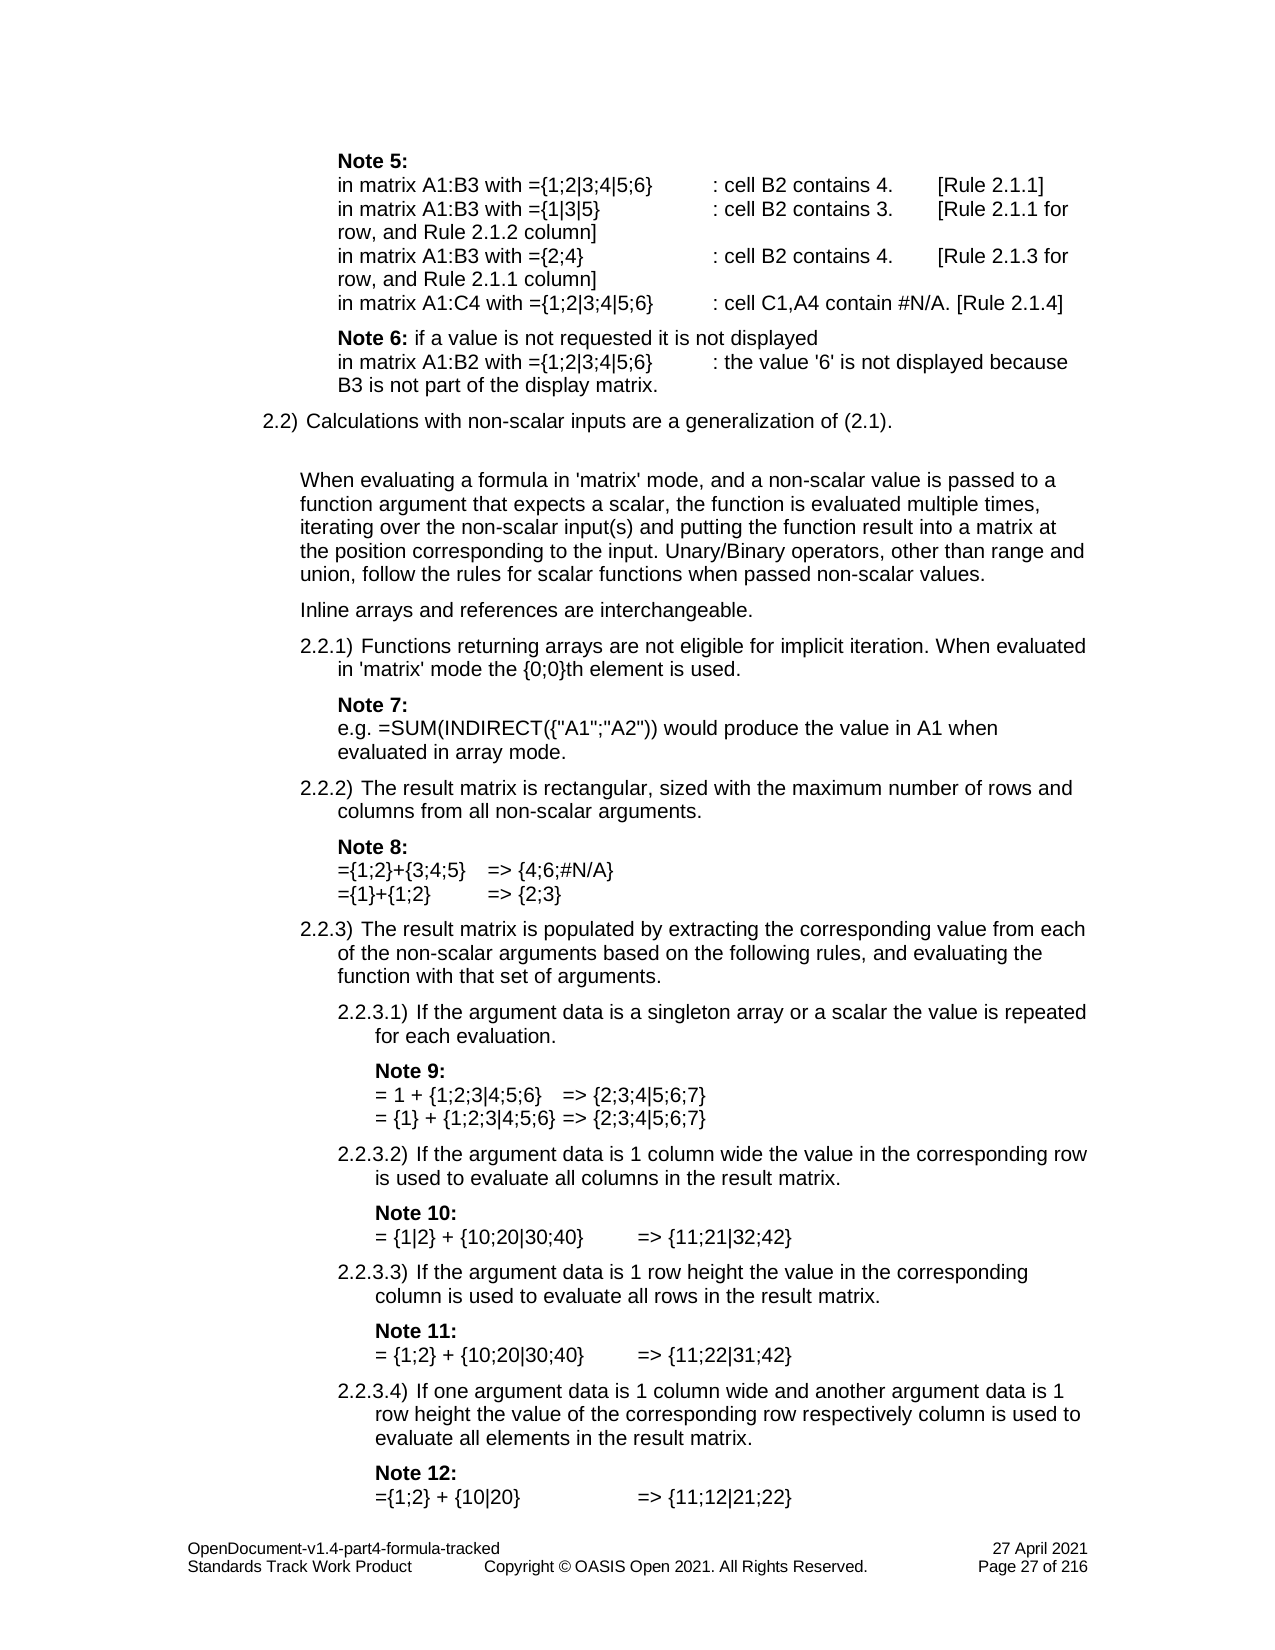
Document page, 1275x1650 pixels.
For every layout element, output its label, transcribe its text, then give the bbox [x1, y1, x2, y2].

list Note 5: in matrix A1:B3 with ={1;2|3;4|5;6} : cell B2 contains 4. [Rule 2.1.1] in matrix A1:B3 with ={1|3|5} : cell B2 contains 3. [Rule 2.1.1 for row, and Rule 2.1.2 column] in matrix A1:B3 with ={2;4} : cell B2 contains 4. [Rule 2.1.3 for row, and Rule 2.1.1 column] in matrix A1:C4 with ={1;2|3;4|5;6} : cell C1,A4 contain #N/A. [Rule 2.1.4] [300, 150, 1088, 315]
list The result matrix is rectangular, sized with the maximum number of rows and columns from all non-scalar arguments. [300, 776, 1088, 823]
list Note 11: = {1;2} + {10;20|30;40} => {11;22|31;42} [337, 1320, 1088, 1367]
list If one argument data is 1 column wide and another argument data is 1 row height the value of the corresponding row respectively column is used to evaluate all elements in the result matrix. [337, 1379, 1088, 1450]
list If the argument data is 1 row height the value in the corresponding column is used to evaluate all rows in the result matrix. [337, 1261, 1088, 1308]
list When evaluating a formula in 'matrix' mode, and a non-scalar value is passed to a function argument that expects a scalar, the function is evaluated multiple times, iterating over the non-scalar input(s) and putting the function result into a matrix at the position corresponding to the input. Unary/Binary operators, other than range and union, follow the rules for scalar functions when passed non-scalar values. [262, 445, 1088, 586]
list Calculations with non-scalar inputs are a generalization of (2.1). [262, 409, 1088, 433]
list Functions returning arrays are not eligible for implicit iteration. When evaluated in 'matrix' mode the {0;0}th element is used. [300, 634, 1088, 681]
list Inline arrays and references are interchangeable. [262, 598, 1088, 622]
list Note 8: ={1;2}+{3;4;5} => {4;6;#N/A} ={1}+{1;2} => {2;3} [300, 835, 1088, 906]
list If the argument data is 1 column wide the value in the corresponding row is used to evaluate all columns in the result matrix. [337, 1142, 1088, 1189]
list If the argument data is a singleton array or a scalar the value is repeated for each evaluation. [337, 1001, 1088, 1048]
list Note 12: ={1;2} + {10|20} => {11;12|21;22} [337, 1462, 1088, 1509]
list Note 9: = 1 + {1;2;3|4;5;6} => {2;3;4|5;6;7} = {1} + {1;2;3|4;5;6} => {2;3;4|5;6;7} [337, 1060, 1088, 1130]
list Note 7: e.g. =SUM(INDIRECT({"A1";"A2")) would produce the value in A1 when evaluated in array mode. [300, 693, 1088, 764]
list Note 6: if a value is not requested it is not displayed in matrix A1:B2 with ={1;2|3;4|5;6} : the value '6' is not displayed because B3 is not part of the display matrix. [300, 327, 1088, 397]
list The result matrix is populated by extracting the corresponding value from each of the non-scalar arguments based on the following rules, and evaluating the function with that set of arguments. [300, 918, 1088, 988]
list Note 10: = {1|2} + {10;20|30;40} => {11;21|32;42} [337, 1202, 1088, 1249]
